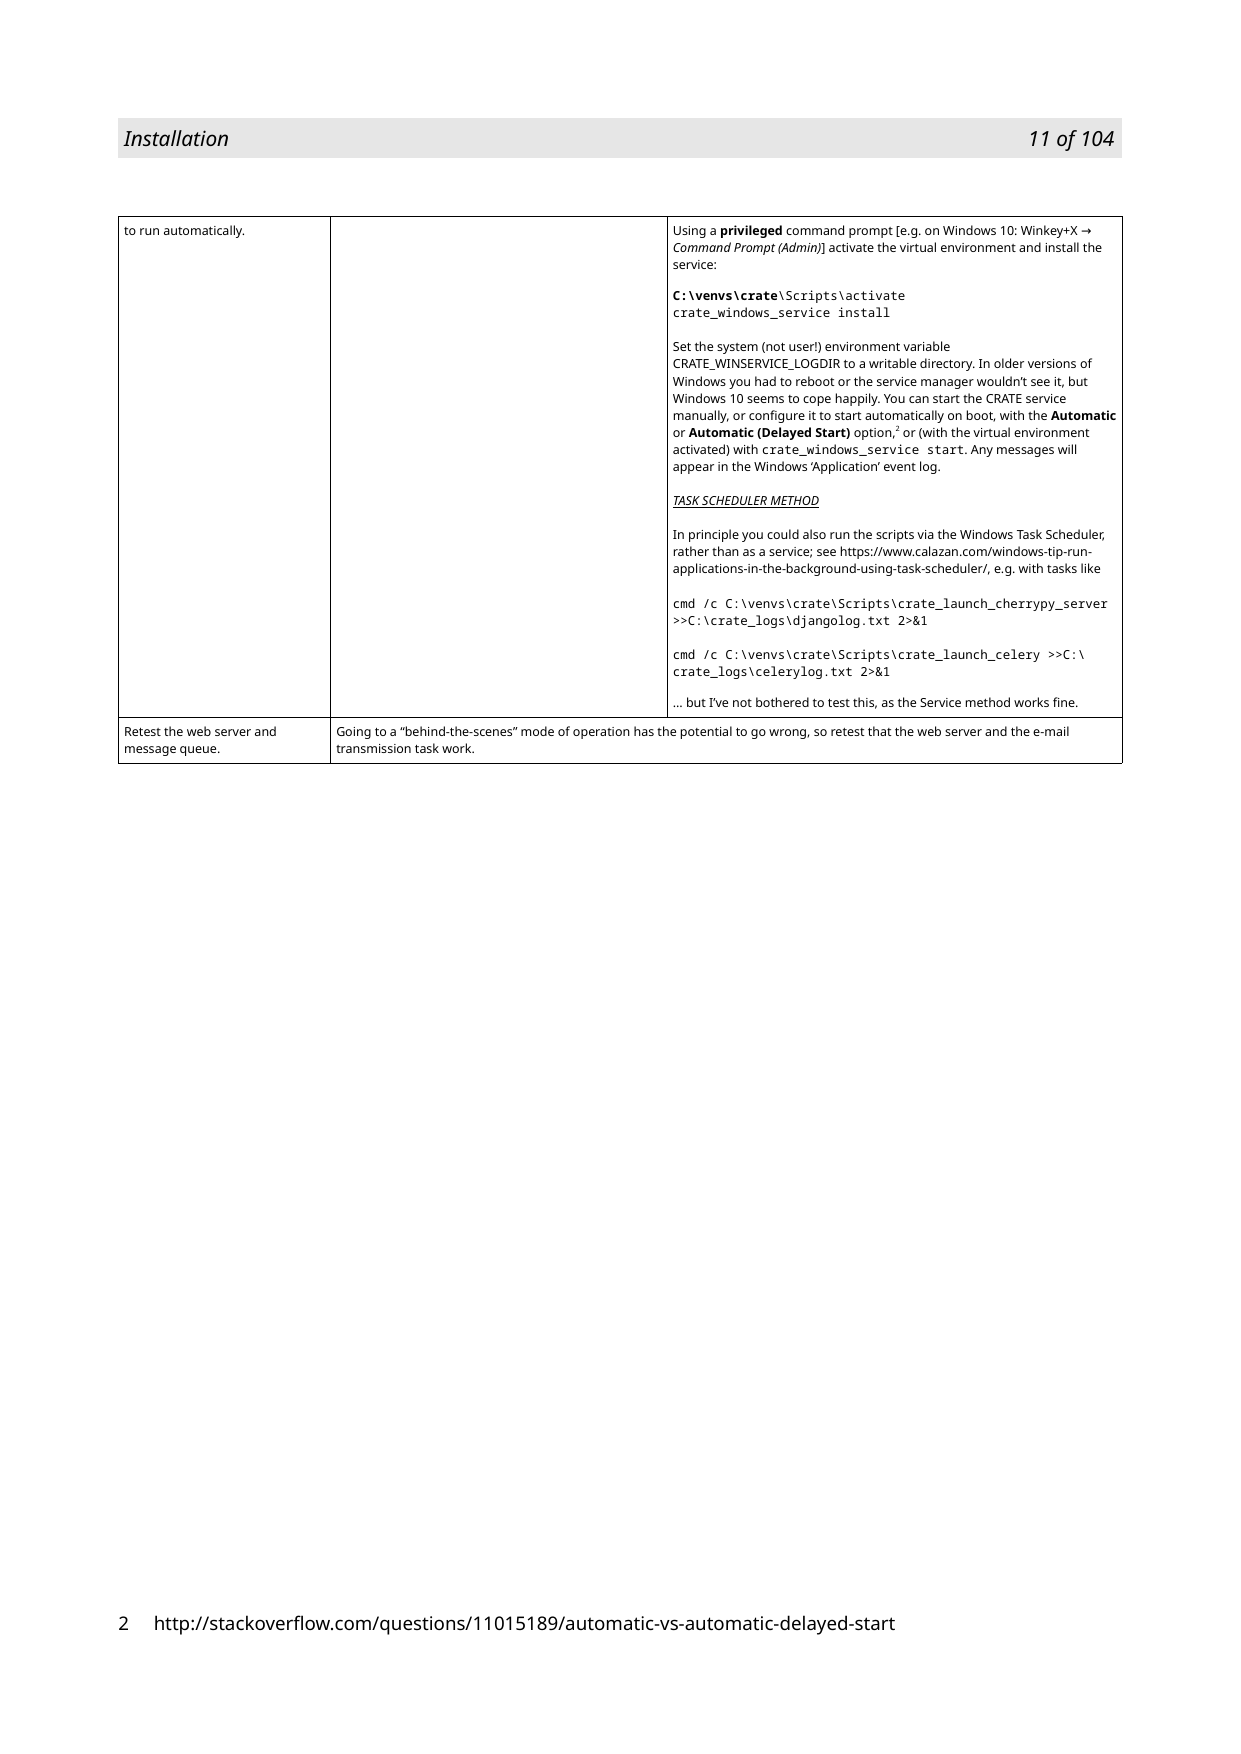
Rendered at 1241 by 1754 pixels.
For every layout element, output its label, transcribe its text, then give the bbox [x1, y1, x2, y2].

table_cell [331, 217, 667, 717]
table_cell Going to a “behind-the-scenes” mode of operation has the potential to go wrong, so retest that the web server and the e-mail transmission task work. [331, 718, 1122, 763]
table_cell to run automatically. [119, 217, 330, 717]
table_cell Retest the web server and message queue. [119, 718, 330, 763]
table_cell Using a privileged command prompt [e.g. on Windows 10: Winkey+X → Command Prompt (Admin)] activate the virtual environment and install the service: C:\venvs\crate\Scripts\activate crate_windows_service install Set the system (not user!) environment variable CRATE_WINSERVICE_LOGDIR to a writable directory. In older versions of Windows you had to reboot or the service manager wouldn’t see it, but Windows 10 seems to cope happily. You can start the CRATE service manually, or configure it to start automatically on boot, with the Automatic or Automatic (Delayed Start) option, or (with the virtual environment activated) with crate_windows_service start. Any messages will appear in the Windows ‘Application’ event log. TASK SCHEDULER METHOD In principle you could also run the scripts via the Windows Task Scheduler, rather than as a service; see https://www.calazan.com/windows-tip-run-applications-in-the-background-using-task-scheduler/, e.g. with tasks like cmd /c C:\venvs\crate\Scripts\crate_launch_cherrypy_server >>C:\crate_logs\djangolog.txt 2>&1 cmd /c C:\venvs\crate\Scripts\crate_launch_celery >>C:\crate_logs\celerylog.txt 2>&1 … but I’ve not bothered to test this, as the Service method works fine. [668, 217, 1122, 717]
